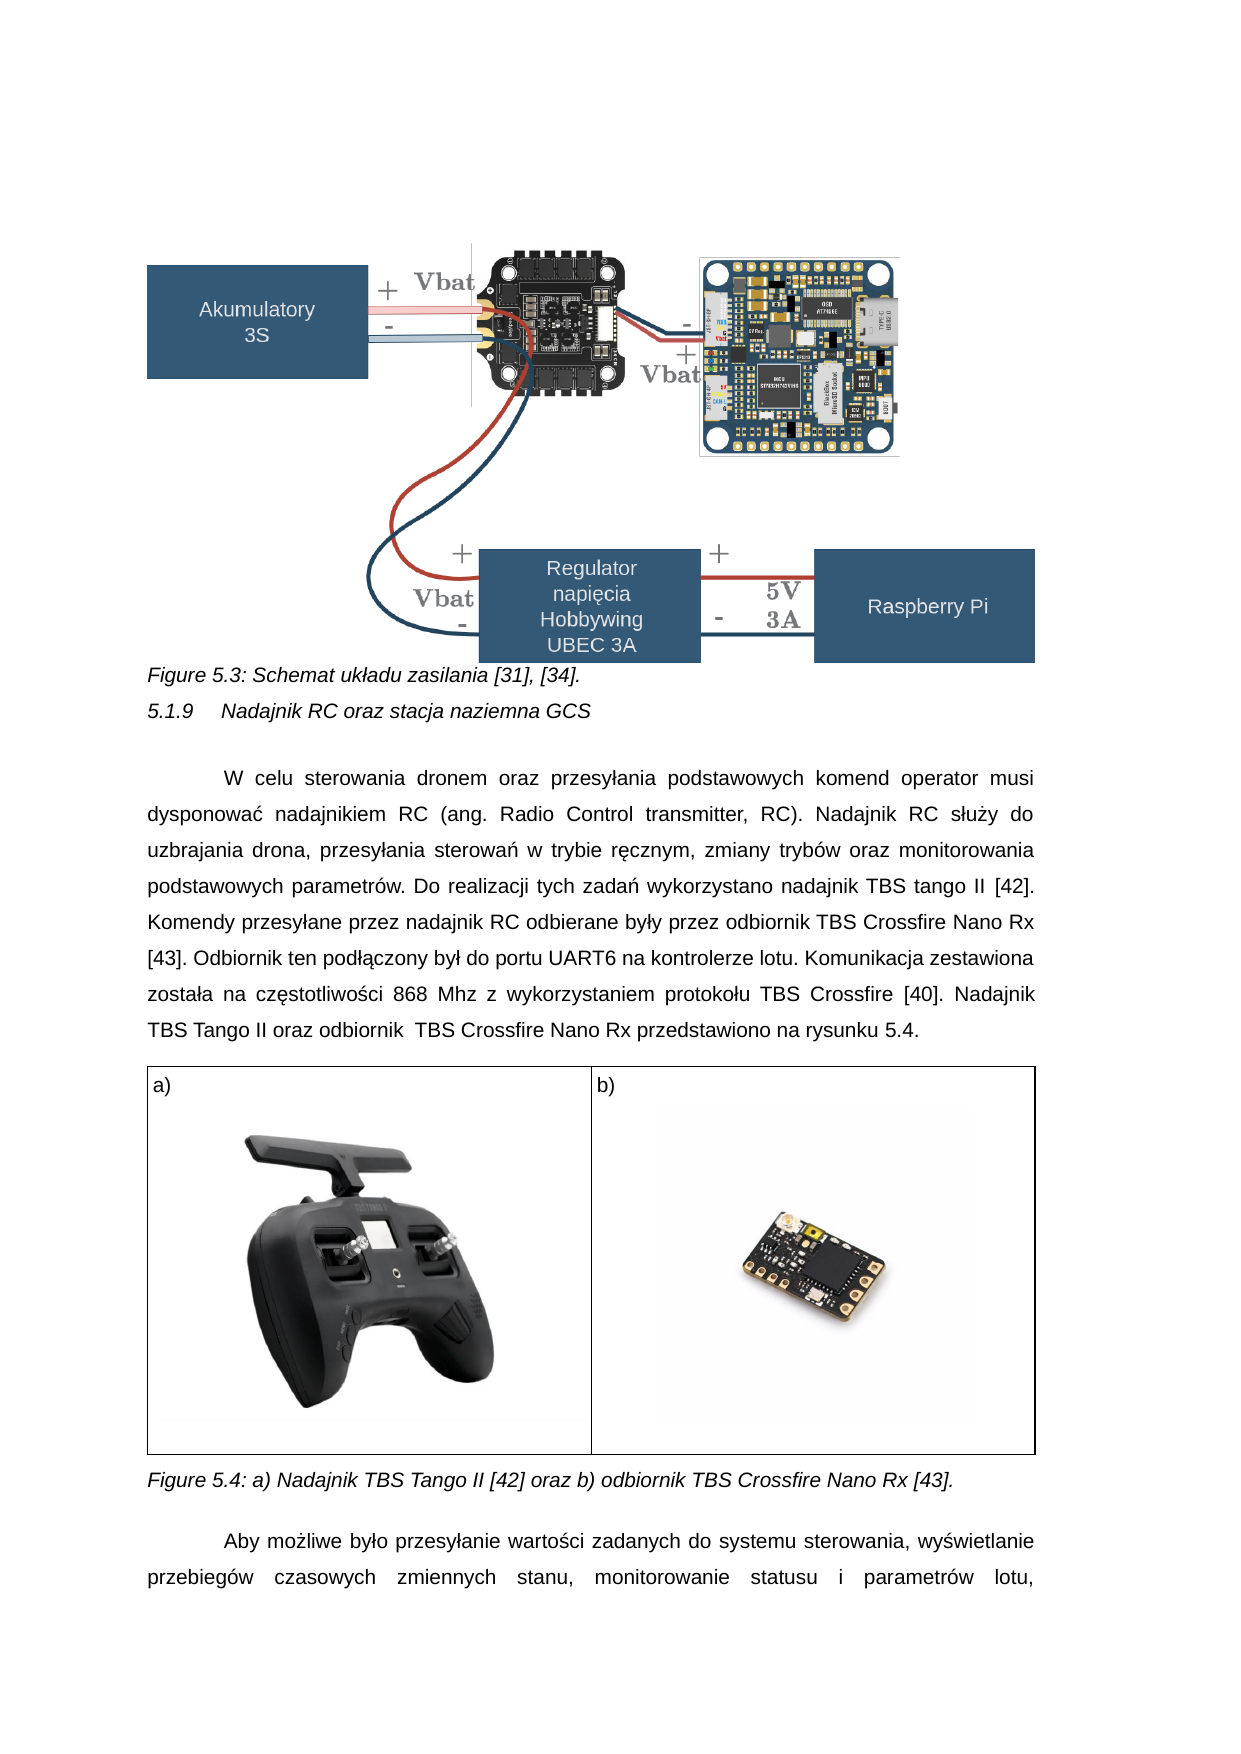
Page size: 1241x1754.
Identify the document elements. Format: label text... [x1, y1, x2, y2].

table_header a) [148, 1067, 591, 1102]
subtitle Nadajnik RC oraz stacja naziemna GCS [147, 687, 1035, 723]
picture [152, 1108, 586, 1423]
table_header b) [592, 1067, 1034, 1102]
subtitle [147, 231, 1035, 243]
text Aby możliwe było przesyłanie wartości zadanych do systemu sterowania, wyświetlanie przebiegów czasowych zmiennych stanu, monitorowanie statusu i parametrów lotu, [147, 1529, 1035, 1589]
text Figure 5.3: Schemat układu zasilania [31], [34]. [147, 663, 1035, 687]
table_cell [148, 1103, 591, 1454]
text Figure 5.4: a) Nadajnik TBS Tango II [42] oraz b) odbiornik TBS Crossfire Nano Rx [43]. [147, 1468, 1035, 1492]
text W celu sterowania dronem oraz przesyłania podstawowych komend operator musi dysponować nadajnikiem RC (ang. Radio Control transmitter, RC). Nadajnik RC służy do uzbrajania drona, przesyłania sterowań w trybie ręcznym, zmiany trybów oraz monitorowania podstawowych parametrów. Do realizacji tych zadań wykorzystano nadajnik TBS tango II [42]. Komendy przesyłane przez nadajnik RC odbierane były przez odbiornik TBS Crossfire Nano Rx [43]. Odbiornik ten podłączony był do portu UART6 na kontrolerze lotu. Komunikacja zestawiona została na częstotliwości 868 Mhz z wykorzystaniem protokołu TBS Crossfire [40]. Nadajnik TBS Tango II oraz odbiornik TBS Crossfire Nano Rx przedstawiono na rysunku 5.4. [147, 766, 1035, 1041]
table_cell [592, 1103, 1034, 1454]
picture [654, 1108, 972, 1425]
picture [147, 243, 1035, 663]
